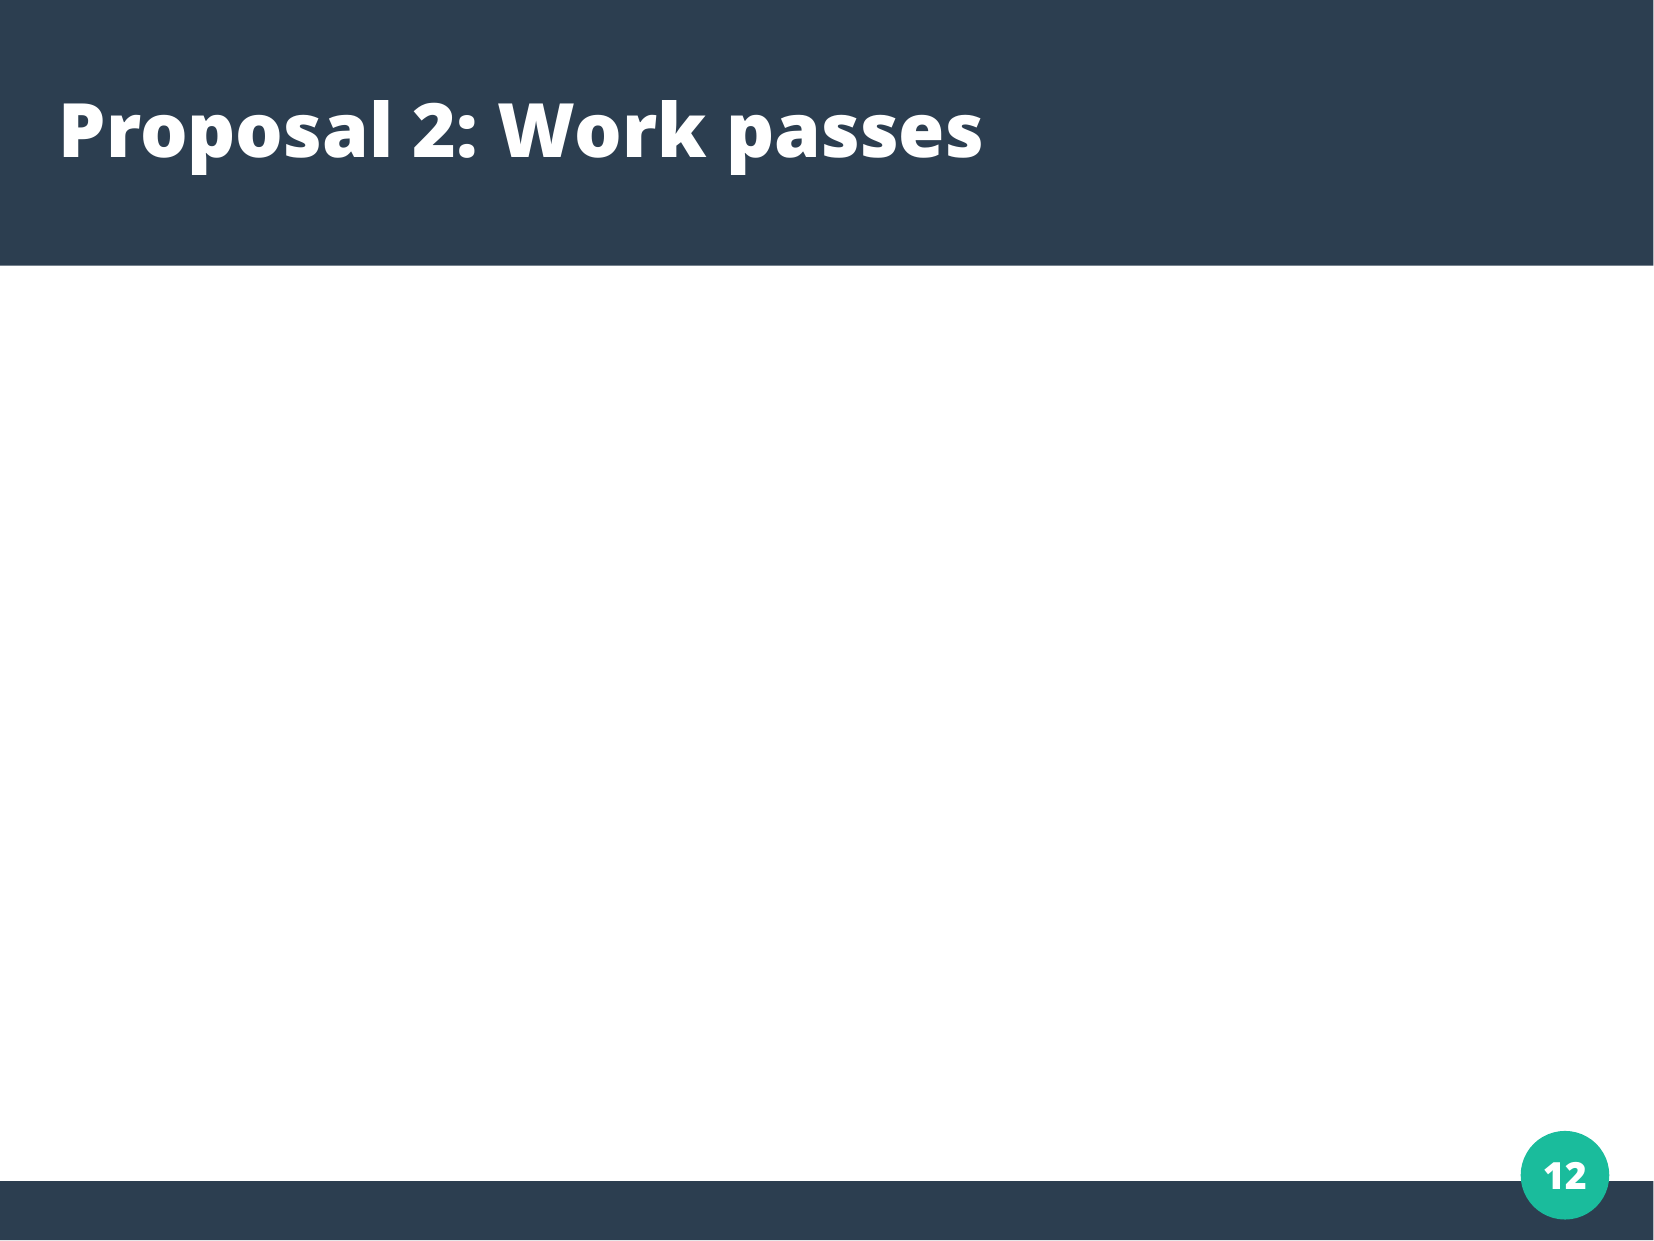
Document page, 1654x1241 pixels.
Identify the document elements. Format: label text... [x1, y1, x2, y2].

title Proposal 2: Work passes [59, 49, 1595, 207]
